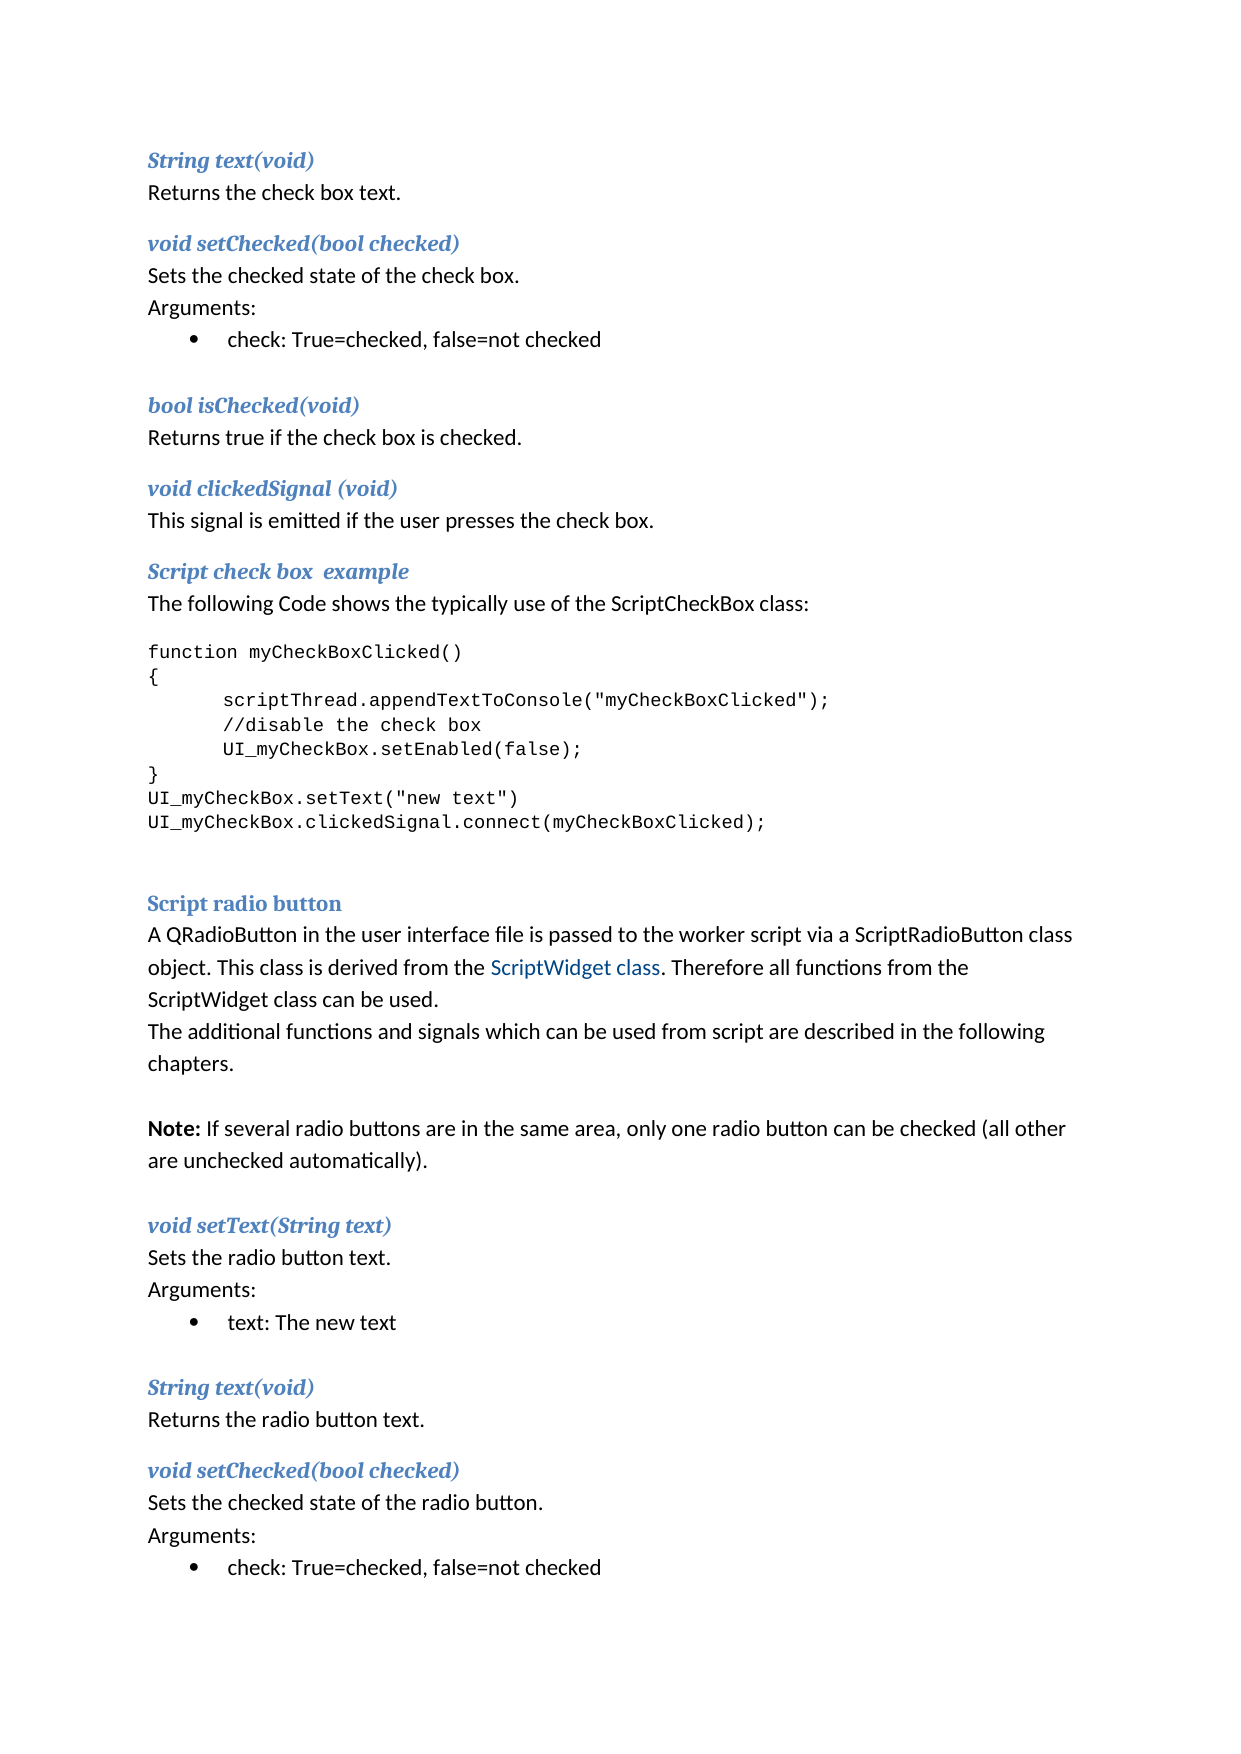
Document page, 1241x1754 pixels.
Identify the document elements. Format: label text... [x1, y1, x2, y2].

subtitle void setChecked(bool checked) [148, 1458, 1093, 1485]
text UI_myCheckBox.setText("new text") [148, 789, 1093, 810]
text UI_myCheckBox.clickedSignal.connect(myCheckBoxClicked); [148, 813, 1093, 834]
text UI_myCheckBox.setEnabled(false); [148, 740, 1093, 761]
text Returns the radio button text. [148, 1405, 1093, 1433]
text //disable the check box [148, 716, 1093, 737]
subtitle String text(void) [148, 148, 1093, 174]
text Sets the radio button text. [148, 1243, 1093, 1271]
list check: True=checked, false=not checked [190, 325, 1093, 353]
text { [148, 667, 1093, 688]
subtitle Script check box example [148, 559, 1093, 586]
subtitle bool isChecked(void) [148, 393, 1093, 419]
list check: True=checked, false=not checked [190, 1553, 1093, 1581]
subtitle Script radio button [148, 890, 1093, 917]
subtitle void setText(String text) [148, 1213, 1093, 1239]
text Arguments: [148, 1276, 1093, 1304]
text scriptThread.appendTextToConsole("myCheckBoxClicked"); [148, 691, 1093, 712]
subtitle String text(void) [148, 1375, 1093, 1401]
text Sets the checked state of the check box. [148, 261, 1093, 289]
text Arguments: [148, 1521, 1093, 1549]
text This signal is emitted if the user presses the check box. [148, 506, 1093, 534]
text Sets the checked state of the radio button. [148, 1488, 1093, 1517]
text The additional functions and signals which can be used from script are described in the following chapters. [148, 1017, 1093, 1077]
subtitle void clickedSignal (void) [148, 476, 1093, 502]
text Arguments: [148, 293, 1093, 321]
text Returns true if the check box is checked. [148, 423, 1093, 451]
text Note: If several radio buttons are in the same area, only one radio button can be checked (all other are unchecked automatically). [148, 1114, 1093, 1174]
text A QRadioButton in the user interface file is passed to the worker script via a ScriptRadioButton class object. This class is derived from the ScriptWidget class. Therefore all functions from the ScriptWidget class can be used. [148, 921, 1093, 1013]
text Returns the check box text. [148, 178, 1093, 206]
subtitle void setChecked(bool checked) [148, 231, 1093, 257]
text } [148, 764, 1093, 786]
text function myCheckBoxClicked() [148, 642, 1093, 664]
list text: The new text [190, 1308, 1093, 1336]
text The following Code shows the typically use of the ScriptCheckBox class: [148, 589, 1093, 617]
